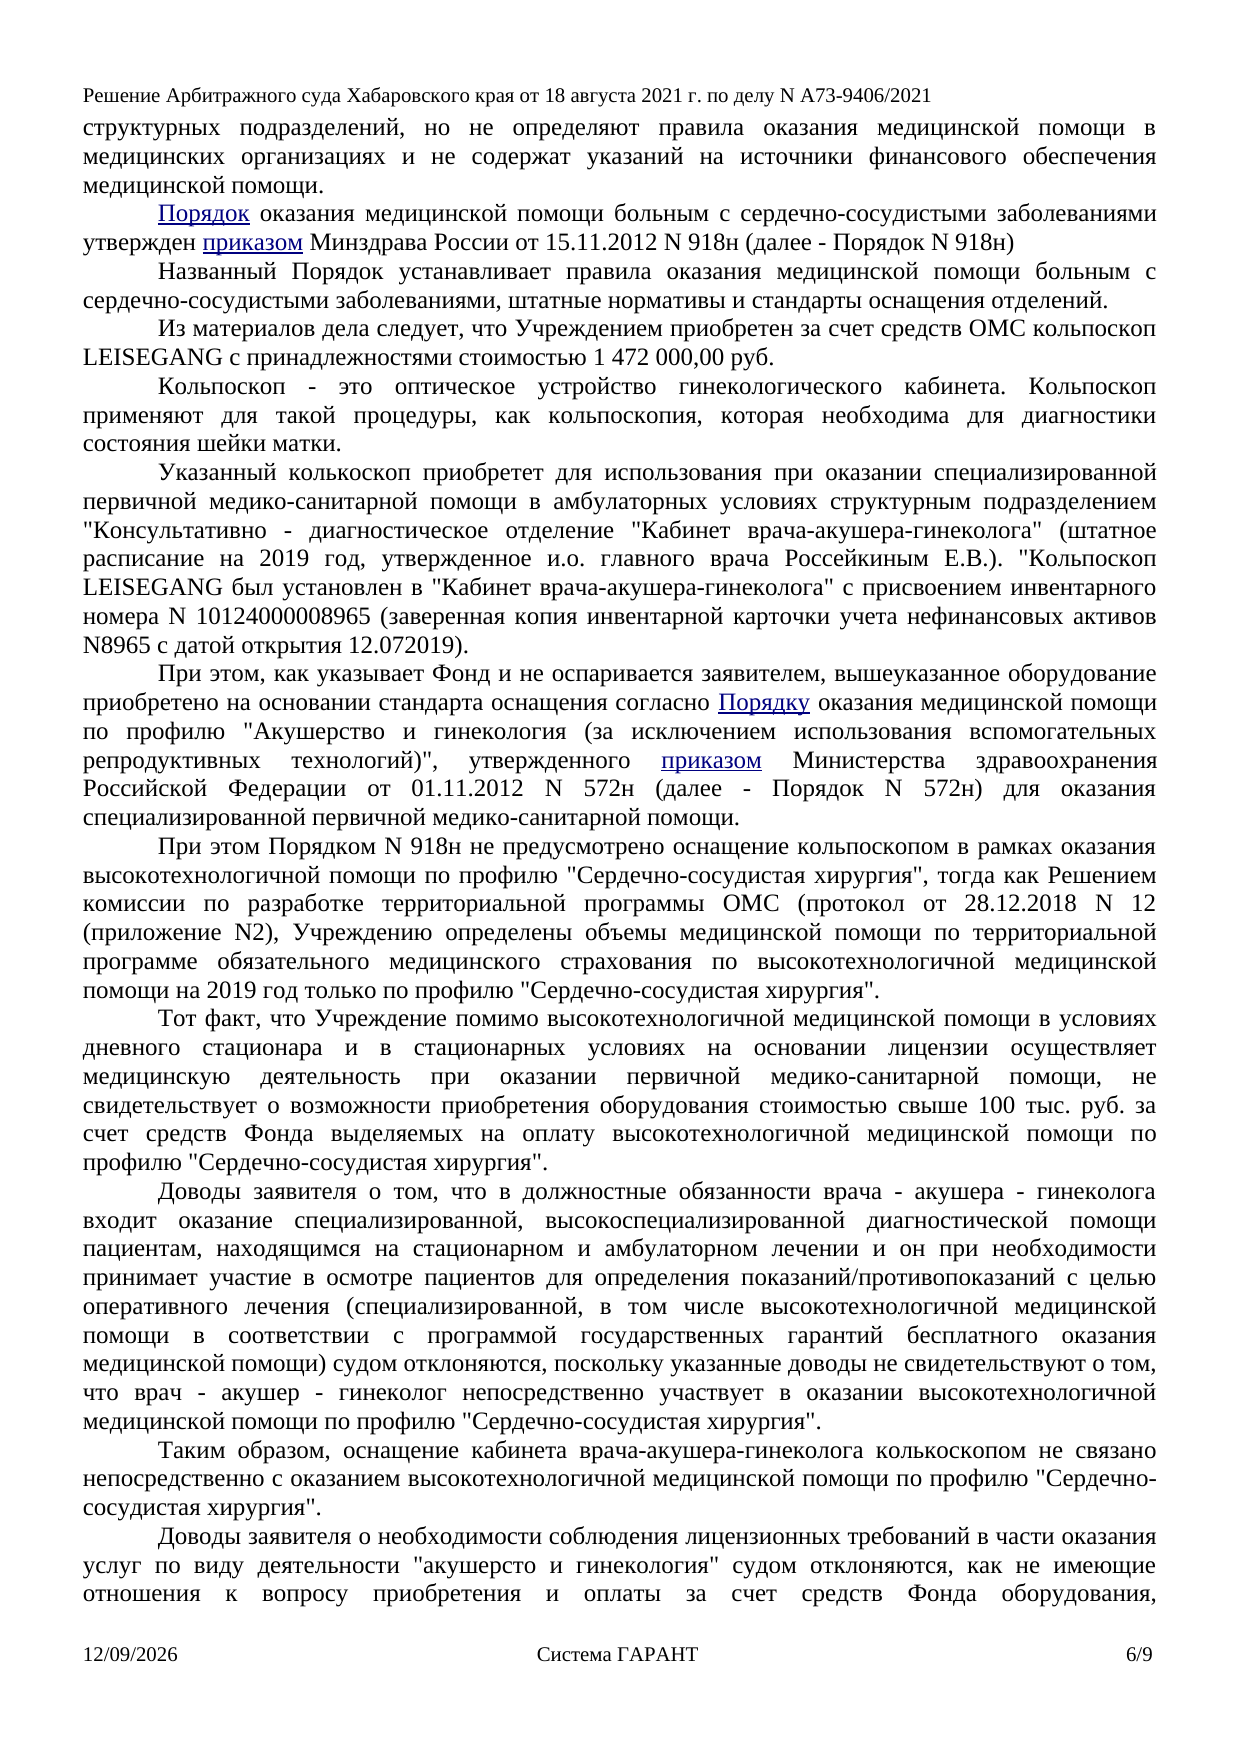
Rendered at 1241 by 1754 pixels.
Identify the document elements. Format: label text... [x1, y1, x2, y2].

text Кольпоскоп - это оптическое устройство гинекологического кабинета. Кольпоскоп применяют для такой процедуры, как кольпоскопия, которая необходима для диагностики состояния шейки матки. [83, 371, 1157, 457]
text Доводы заявителя о том, что в должностные обязанности врача - акушера - гинеколога входит оказание специализированной, высокоспециализированной диагностической помощи пациентам, находящимся на стационарном и амбулаторном лечении и он при необходимости принимает участие в осмотре пациентов для определения показаний/противопоказаний с целью оперативного лечения (специализированной, в том числе высокотехнологичной медицинской помощи в соответствии с программой государственных гарантий бесплатного оказания медицинской помощи) судом отклоняются, поскольку указанные доводы не свидетельствуют о том, что врач - акушер - гинеколог непосредственно участвует в оказании высокотехнологичной медицинской помощи по профилю "Сердечно-сосудистая хирургия". [83, 1176, 1157, 1435]
text Указанный колькоскоп приобретет для использования при оказании специализированной первичной медико-санитарной помощи в амбулаторных условиях структурным подразделением "Консультативно - диагностическое отделение "Кабинет врача-акушера-гинеколога" (штатное расписание на 2019 год, утвержденное и.о. главного врача Россейкиным Е.В.). "Кольпоскоп LEISEGANG был установлен в "Кабинет врача-акушера-гинеколога" с присвоением инвентарного номера N 10124000008965 (заверенная копия инвентарной карточки учета нефинансовых активов N8965 с датой открытия 12.072019). [83, 457, 1157, 658]
text Тот факт, что Учреждение помимо высокотехнологичной медицинской помощи в условиях дневного стационара и в стационарных условиях на основании лицензии осуществляет медицинскую деятельность при оказании первичной медико-санитарной помощи, не свидетельствует о возможности приобретения оборудования стоимостью свыше 100 тыс. руб. за счет средств Фонда выделяемых на оплату высокотехнологичной медицинской помощи по профилю "Сердечно-сосудистая хирургия". [83, 1003, 1157, 1176]
text Порядок оказания медицинской помощи больным с сердечно-сосудистыми заболеваниями утвержден приказом Минздрава России от 15.11.2012 N 918н (далее - Порядок N 918н) [83, 198, 1157, 256]
text При этом, как указывает Фонд и не оспаривается заявителем, вышеуказанное оборудование приобретено на основании стандарта оснащения согласно Порядку оказания медицинской помощи по профилю "Акушерство и гинекология (за исключением использования вспомогательных репродуктивных технологий)", утвержденного приказом Министерства здравоохранения Российской Федерации от 01.11.2012 N 572н (далее - Порядок N 572н) для оказания специализированной первичной медико-санитарной помощи. [83, 658, 1157, 831]
text структурных подразделений, но не определяют правила оказания медицинской помощи в медицинских организациях и не содержат указаний на источники финансового обеспечения медицинской помощи. [83, 112, 1157, 198]
text Доводы заявителя о необходимости соблюдения лицензионных требований в части оказания услуг по виду деятельности "акушерсто и гинекология" судом отклоняются, как не имеющие отношения к вопросу приобретения и оплаты за счет средств Фонда оборудования, [83, 1521, 1157, 1607]
text Из материалов дела следует, что Учреждением приобретен за счет средств ОМС кольпоскоп LEISEGANG с принадлежностями стоимостью 1 472 000,00 руб. [83, 313, 1157, 371]
text При этом Порядком N 918н не предусмотрено оснащение кольпоскопом в рамках оказания высокотехнологичной помощи по профилю "Сердечно-сосудистая хирургия", тогда как Решением комиссии по разработке территориальной программы ОМС (протокол от 28.12.2018 N 12 (приложение N2), Учреждению определены объемы медицинской помощи по территориальной программе обязательного медицинского страхования по высокотехнологичной медицинской помощи на 2019 год только по профилю "Сердечно-сосудистая хирургия". [83, 831, 1157, 1003]
text Таким образом, оснащение кабинета врача-акушера-гинеколога колькоскопом не связано непосредственно с оказанием высокотехнологичной медицинской помощи по профилю "Сердечно-сосудистая хирургия". [83, 1435, 1157, 1521]
text Названный Порядок устанавливает правила оказания медицинской помощи больным с сердечно-сосудистыми заболеваниями, штатные нормативы и стандарты оснащения отделений. [83, 256, 1157, 313]
